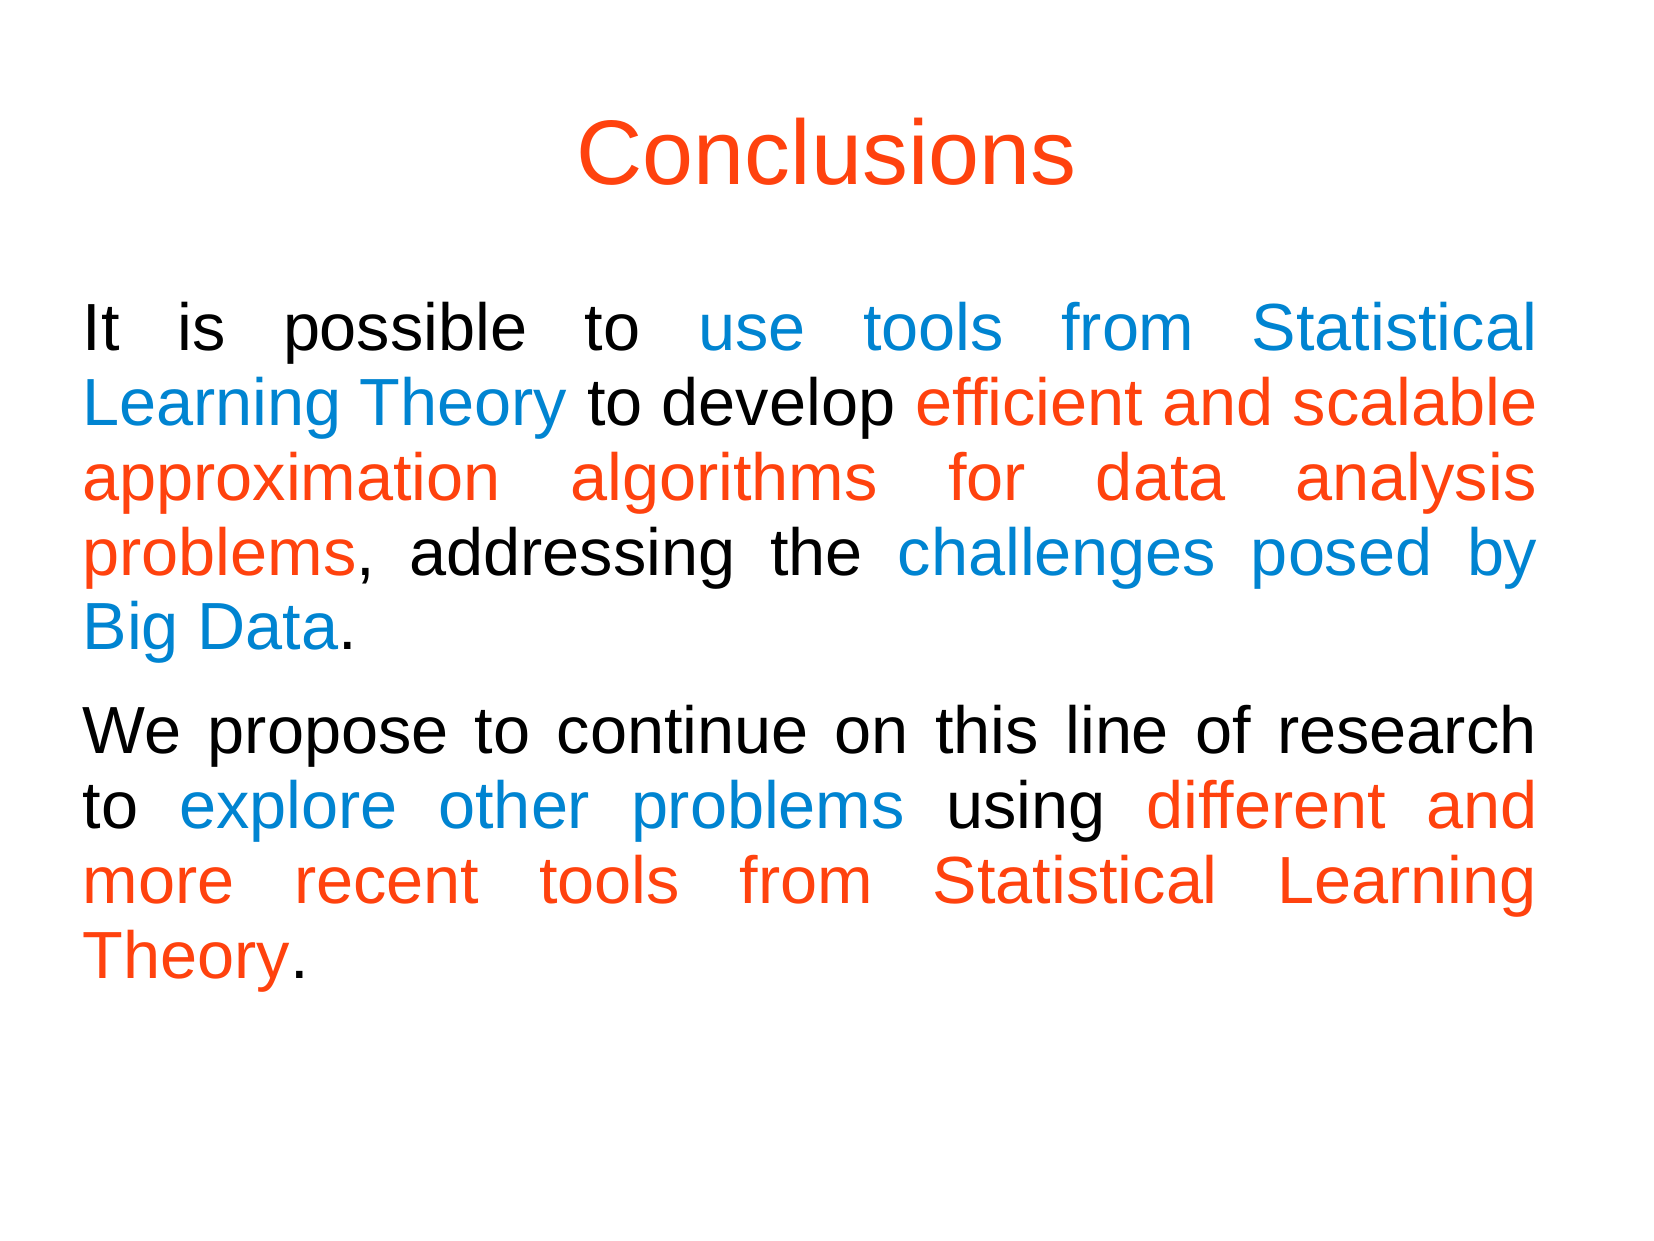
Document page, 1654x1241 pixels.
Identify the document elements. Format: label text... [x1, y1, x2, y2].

list It is possible to use tools from Statistical Learning Theory to develop efficient and scalable approximation algorithms for data analysis problems, addressing the challenges posed by Big Data. We propose to continue on this line of research to explore other problems using different and more recent tools from Statistical Learning Theory. [82, 290, 1538, 1010]
title Conclusions [82, 49, 1571, 257]
